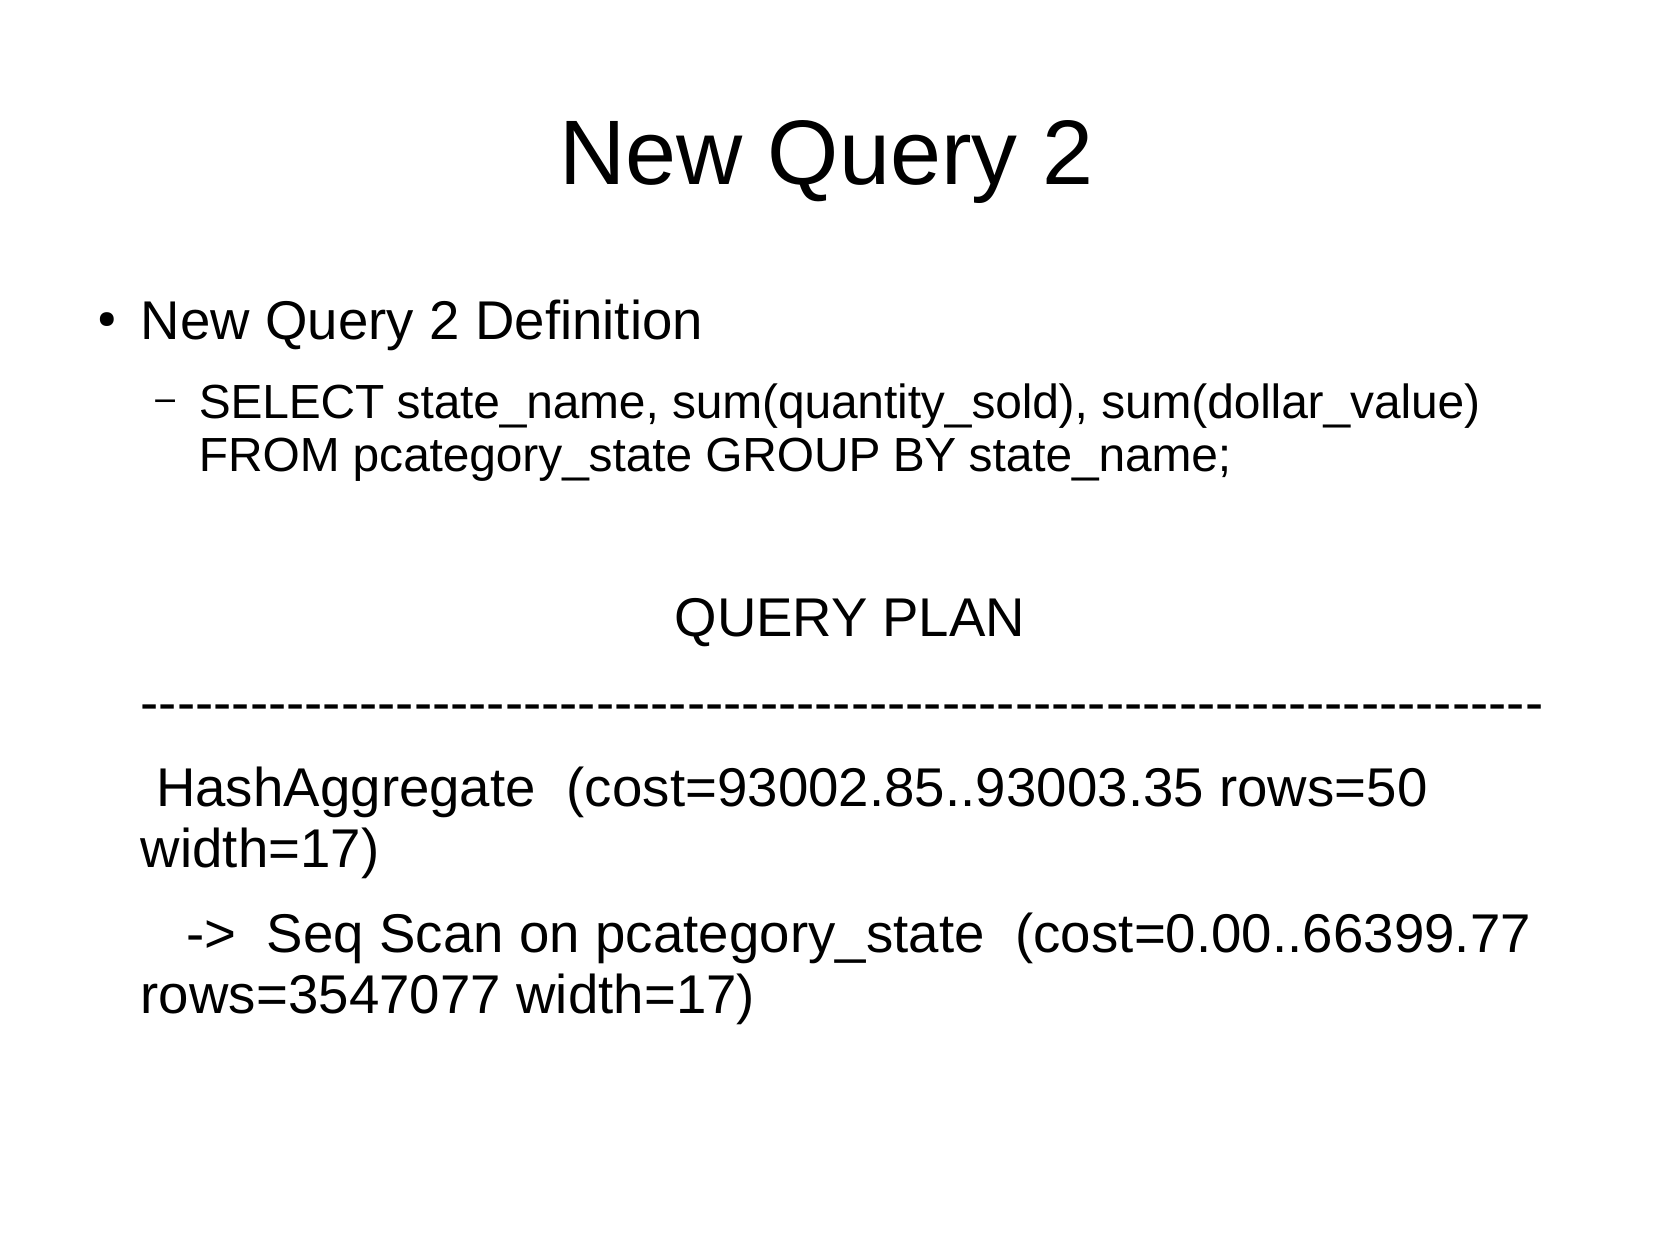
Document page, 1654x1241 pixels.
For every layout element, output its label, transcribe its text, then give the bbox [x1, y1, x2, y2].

list New Query 2 Definition SELECT state_name, sum(quantity_sold), sum(dollar_value) FROM pcategory_state GROUP BY state_name; QUERY PLAN ----------------------------------------------------------------------------- HashAggregate (cost=93002.85..93003.35 rows=50 width=17) -> Seq Scan on pcategory_state (cost=0.00..66399.77 rows=3547077 width=17) [82, 290, 1571, 1156]
title New Query 2 [82, 49, 1571, 257]
